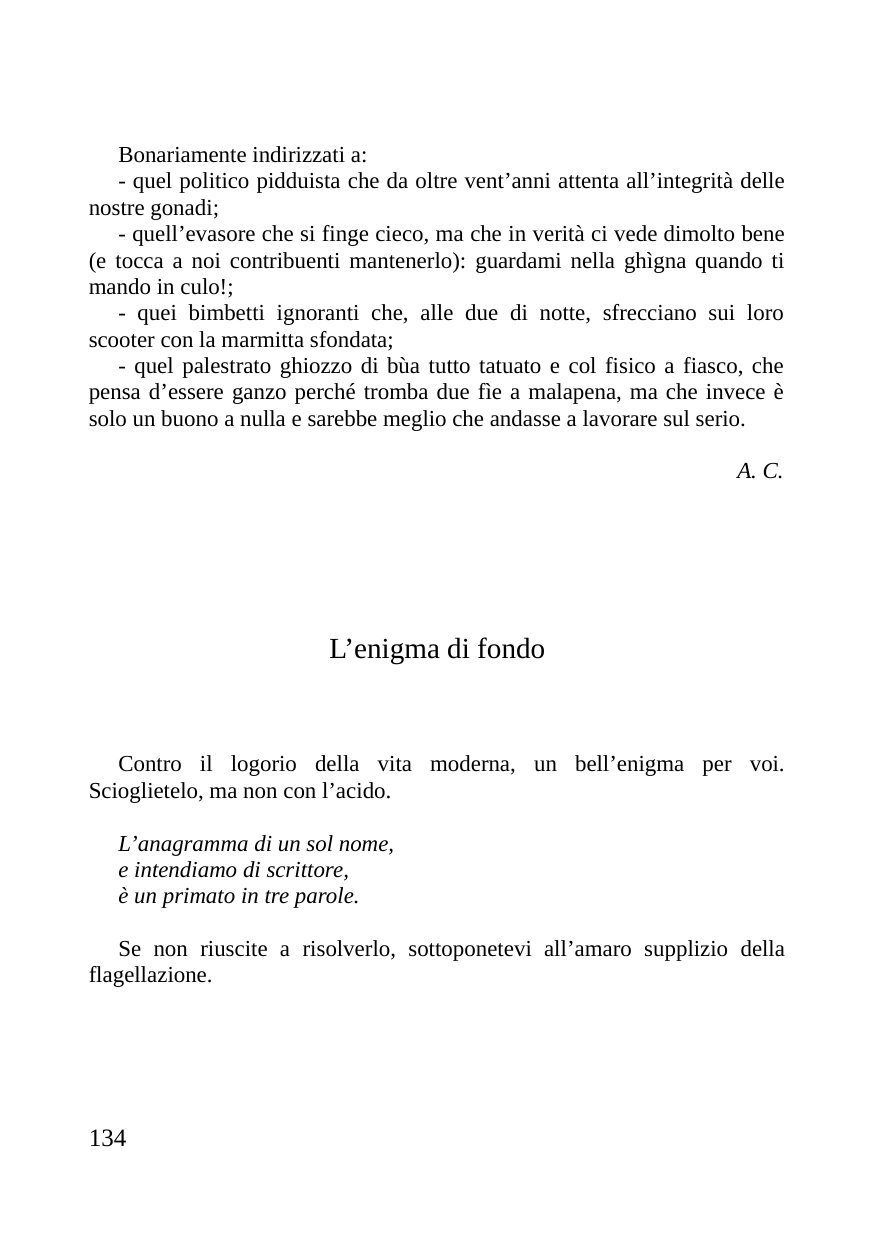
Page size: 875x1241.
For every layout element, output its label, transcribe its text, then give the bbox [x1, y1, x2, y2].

text - quel politico pidduista che da oltre vent’anni attenta all’integrità delle nostre gonadi; [88, 168, 786, 220]
text A. C. [88, 457, 786, 484]
text Se non riuscite a risolverlo, sottoponetevi all’amaro supplizio della flagellazione. [88, 935, 786, 988]
text Contro il logorio della vita moderna, un bell’enigma per voi. Scioglietelo, ma non con l’acido. [88, 751, 786, 803]
subtitle L’enigma di fondo [88, 631, 786, 664]
text è un primato in tre parole. [88, 882, 786, 909]
text e intendiamo di scrittore, [88, 856, 786, 882]
text Bonariamente indirizzati a: [88, 141, 786, 168]
text - quei bimbetti ignoranti che, alle due di notte, sfrecciano sui loro scooter con la marmitta sfondata; [88, 299, 786, 352]
text - quel palestrato ghiozzo di bùa tutto tatuato e col fisico a fiasco, che pensa d’essere ganzo perché tromba due fìe a malapena, ma che invece è solo un buono a nulla e sarebbe meglio che andasse a lavorare sul serio. [88, 352, 786, 431]
text L’anagramma di un sol nome, [88, 829, 786, 856]
text - quell’evasore che si finge cieco, ma che in verità ci vede dimolto bene (e tocca a noi contribuenti mantenerlo): guardami nella ghìgna quando ti mando in culo!; [88, 220, 786, 299]
